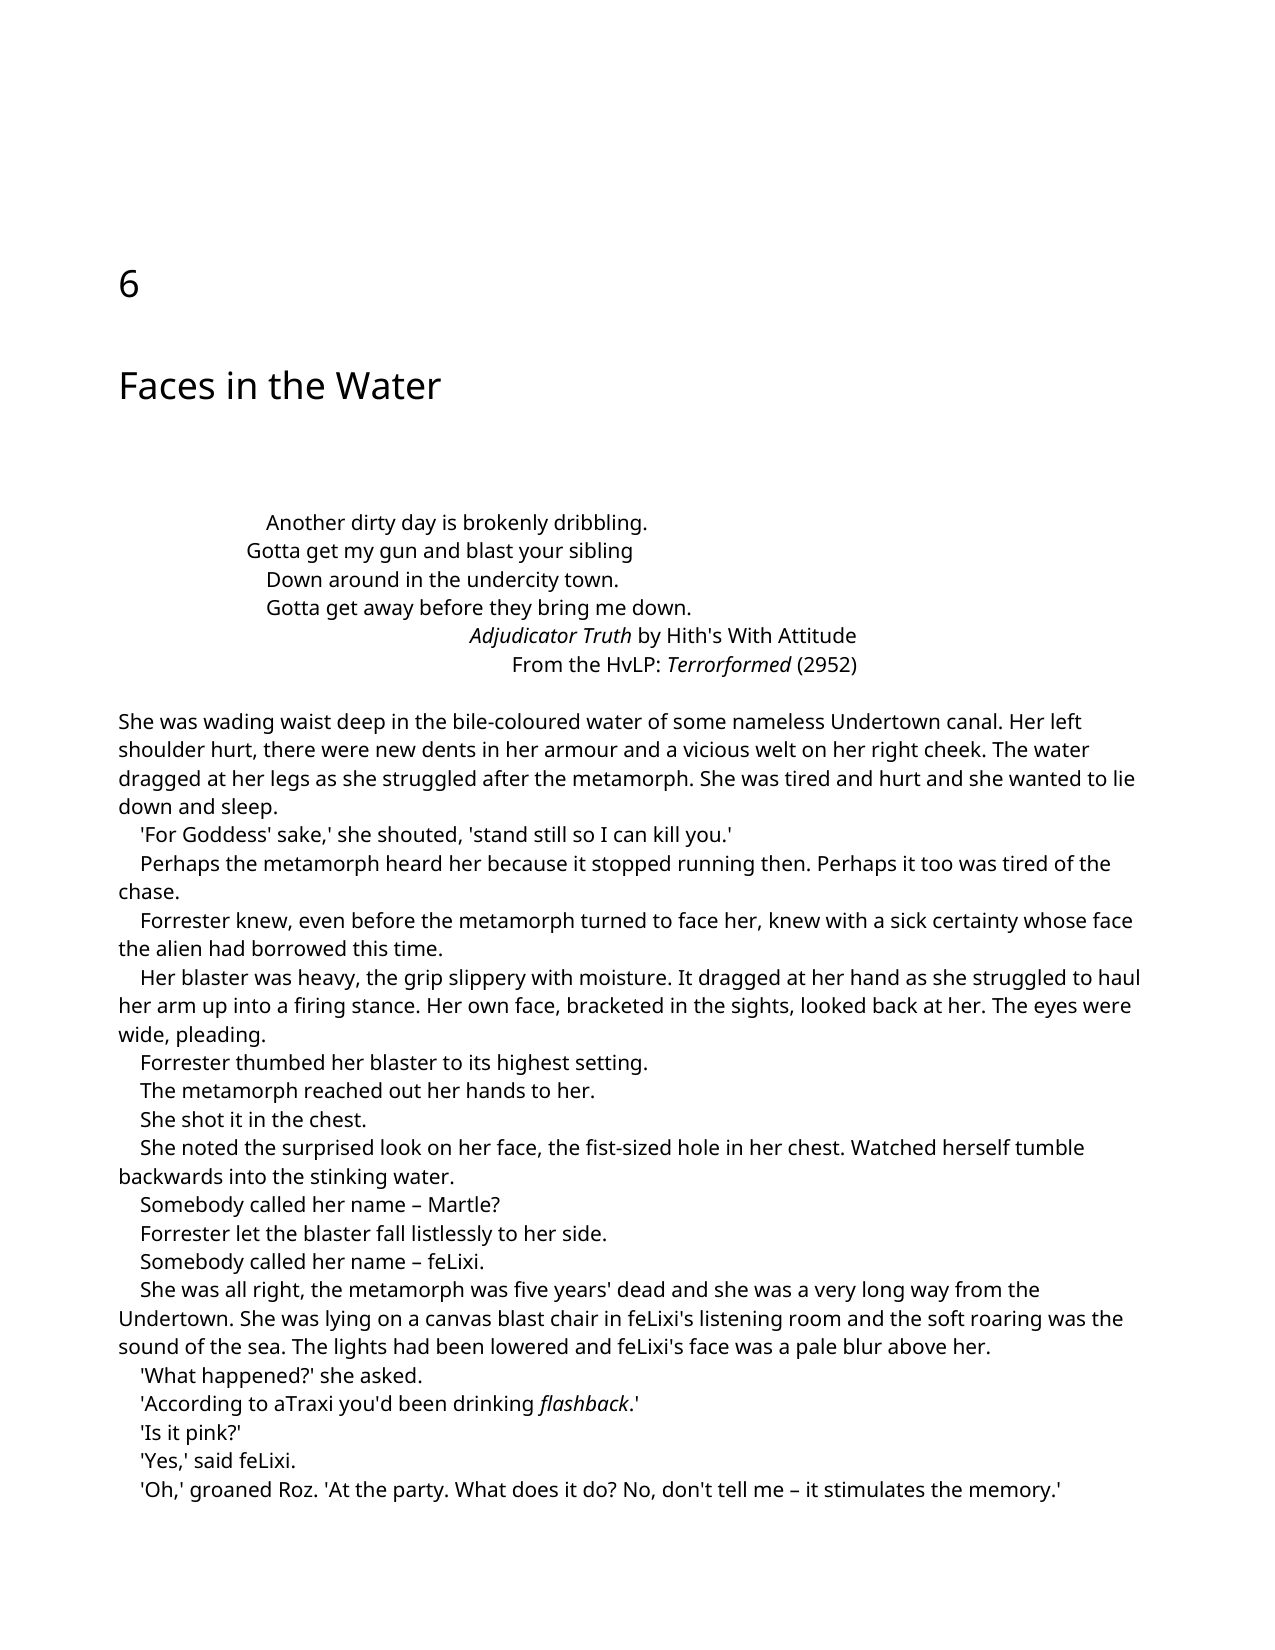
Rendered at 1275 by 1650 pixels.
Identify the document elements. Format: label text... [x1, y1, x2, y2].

text Forrester knew, even before the metamorph turned to face her, knew with a sick certainty whose face the alien had borrowed this time. [118, 906, 1157, 963]
text The metamorph reached out her hands to her. [118, 1077, 1157, 1105]
text 'What happened?' she asked. [118, 1361, 1157, 1389]
text 'According to aTraxi you'd been drinking flashback.' [118, 1389, 1157, 1418]
text She noted the surprised look on her face, the fist-sized hole in her chest. Watched herself tumble backwards into the stinking water. [118, 1133, 1157, 1190]
text Forrester thumbed her blaster to its highest setting. [118, 1048, 1157, 1077]
text 'For Goddess' sake,' she shouted, 'stand still so I can kill you.' [118, 821, 1157, 849]
text Her blaster was heavy, the grip slippery with moisture. It dragged at her hand as she struggled to haul her arm up into a firing stance. Her own face, bracketed in the sights, looked back at her. The eyes were wide, pleading. [118, 963, 1157, 1048]
text From the HvLP: Terrorformed (2952) [118, 650, 857, 678]
text 'Is it pink?' [118, 1418, 1157, 1446]
text She was all right, the metamorph was five years' dead and she was a very long way from the Undertown. She was lying on a canvas blast chair in feLixi's listening room and the soft roaring was the sound of the sea. The lights had been lowered and feLixi's face was a pale blur above her. [118, 1276, 1157, 1361]
text She was wading waist deep in the bile-coloured water of some nameless Undertown canal. Her left shoulder hurt, there were new dents in her armour and a vicious welt on her right cheek. The water dragged at her legs as she struggled after the metamorph. She was tired and hurt and she wanted to lie down and sleep. [118, 707, 1157, 821]
text Somebody called her name – feLixi. [118, 1247, 1157, 1276]
text Somebody called her name – Martle? [118, 1190, 1157, 1219]
text 'Yes,' said feLixi. [118, 1446, 1157, 1475]
text Perhaps the metamorph heard her because it stopped running then. Perhaps it too was tired of the chase. [118, 849, 1157, 906]
text Forrester let the blaster fall listlessly to her side. [118, 1219, 1157, 1247]
text Another dirty day is brokenly dribbling. Gotta get my gun and blast your sibling Down around in the undercity town. Gotta get away before they bring me down. [118, 479, 1157, 622]
title 6 Faces in the Water [118, 257, 1157, 410]
text She shot it in the chest. [118, 1105, 1157, 1133]
text Adjudicator Truth by Hith's With Attitude [118, 622, 857, 650]
text 'Oh,' groaned Roz. 'At the party. What does it do? No, don't tell me – it stimulates the memory.' [118, 1475, 1157, 1503]
